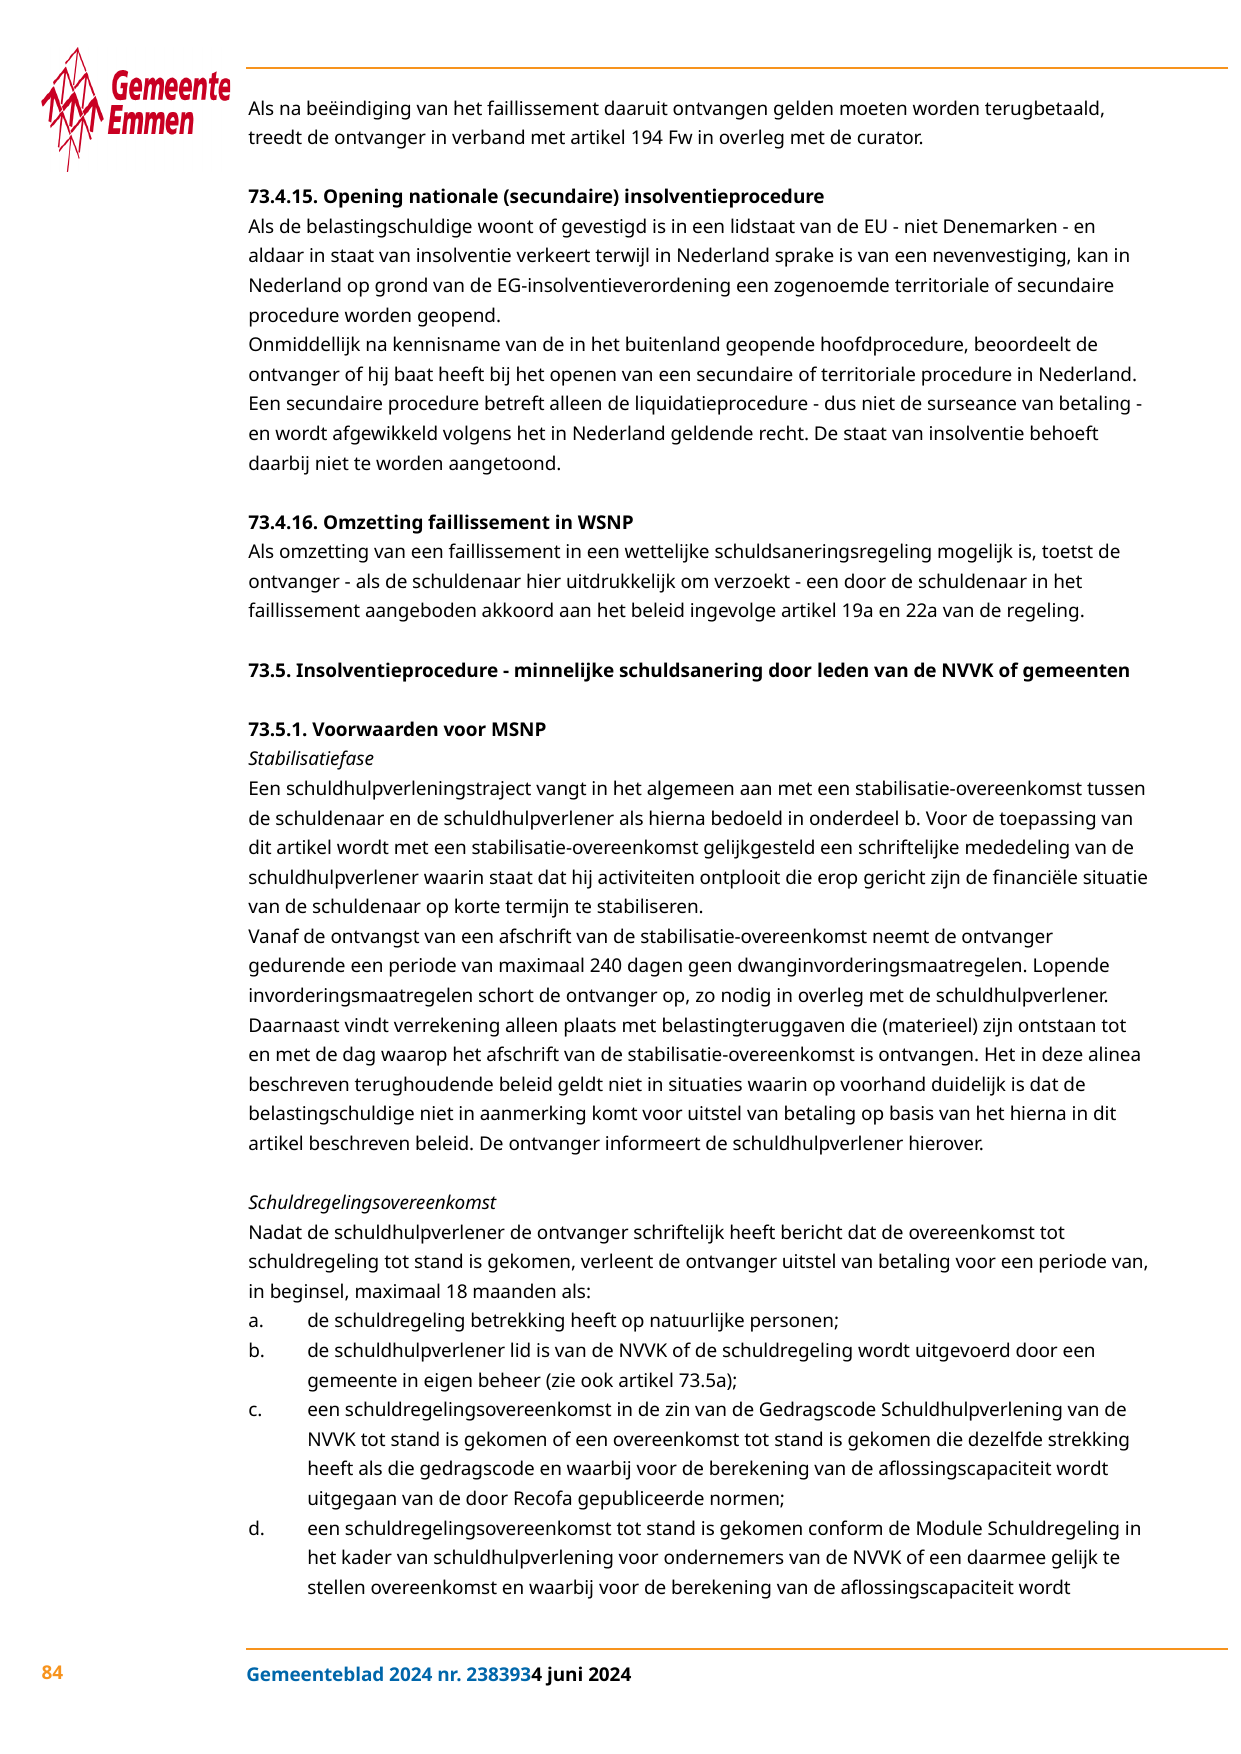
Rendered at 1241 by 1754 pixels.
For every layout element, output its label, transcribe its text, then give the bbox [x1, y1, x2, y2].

text Stabilisatiefase [248, 746, 1152, 771]
text Nadat de schuldhulpverlener de ontvanger schriftelijk heeft bericht dat de overeenkomst tot schuldregeling tot stand is gekomen, verleent de ontvanger uitstel van betaling voor een periode van, in beginsel, maximaal 18 maanden als: [248, 1219, 1152, 1304]
text 73.4.16. Omzetting faillissement in WSNP [248, 509, 1152, 535]
picture [41, 47, 231, 172]
text 73.5.1. Voorwaarden voor MSNP [248, 716, 1152, 742]
text 73.4.15. Opening nationale (secundaire) insolventieprocedure [248, 183, 1152, 209]
list een schuldregelingsovereenkomst in de zin van de Gedragscode Schuldhulpverlening van de NVVK tot stand is gekomen of een overeenkomst tot stand is gekomen die dezelfde strekking heeft als die gedragscode en waarbij voor de berekening van de aflossingscapaciteit wordt uitgegaan van de door Recofa gepubliceerde normen; [248, 1396, 1152, 1511]
text Onmiddellijk na kennisname van de in het buitenland geopende hoofdprocedure, beoordeelt de ontvanger of hij baat heeft bij het openen van een secundaire of territoriale procedure in Nederland. Een secundaire procedure betreft alleen de liquidatieprocedure - dus niet de surseance van betaling - en wordt afgewikkeld volgens het in Nederland geldende recht. De staat van insolventie behoeft daarbij niet te worden aangetoond. [248, 331, 1152, 476]
text Als omzetting van een faillissement in een wettelijke schuldsaneringsregeling mogelijk is, toetst de ontvanger - als de schuldenaar hier uitdrukkelijk om verzoekt - een door de schuldenaar in het faillissement aangeboden akkoord aan het beleid ingevolge artikel 19a en 22a van de regeling. [248, 538, 1152, 623]
text Als na beëindiging van het faillissement daaruit ontvangen gelden moeten worden terugbetaald, treedt de ontvanger in verband met artikel 194 Fw in overleg met de curator. [248, 95, 1152, 150]
list de schuldregeling betrekking heeft op natuurlijke personen; [248, 1308, 1152, 1333]
text Schuldregelingsovereenkomst [248, 1189, 1152, 1215]
text Vanaf de ontvangst van een afschrift van de stabilisatie-overeenkomst neemt de ontvanger gedurende een periode van maximaal 240 dagen geen dwanginvorderingsmaatregelen. Lopende invorderingsmaatregelen schort de ontvanger op, zo nodig in overleg met de schuldhulpverlener. Daarnaast vindt verrekening alleen plaats met belastingteruggaven die (materieel) zijn ontstaan tot en met de dag waarop het afschrift van de stabilisatie-overeenkomst is ontvangen. Het in deze alinea beschreven terughoudende beleid geldt niet in situaties waarin op voorhand duidelijk is dat de belastingschuldige niet in aanmerking komt voor uitstel van betaling op basis van het hierna in dit artikel beschreven beleid. De ontvanger informeert de schuldhulpverlener hierover. [248, 923, 1152, 1156]
text Een schuldhulpverleningstraject vangt in het algemeen aan met een stabilisatie-overeenkomst tussen de schuldenaar en de schuldhulpverlener als hierna bedoeld in onderdeel b. Voor de toepassing van dit artikel wordt met een stabilisatie-overeenkomst gelijkgesteld een schriftelijke mededeling van de schuldhulpverlener waarin staat dat hij activiteiten ontplooit die erop gericht zijn de financiële situatie van de schuldenaar op korte termijn te stabiliseren. [248, 775, 1152, 919]
text 73.5. Insolventieprocedure - minnelijke schuldsanering door leden van de NVVK of gemeenten [248, 657, 1152, 683]
list de schuldhulpverlener lid is van de NVVK of de schuldregeling wordt uitgevoerd door een gemeente in eigen beheer (zie ook artikel 73.5a); [248, 1337, 1152, 1393]
list een schuldregelingsovereenkomst tot stand is gekomen conform de Module Schuldregeling in het kader van schuldhulpverlening voor ondernemers van de NVVK of een daarmee gelijk te stellen overeenkomst en waarbij voor de berekening van de aflossingscapaciteit wordt [248, 1515, 1152, 1600]
text Als de belastingschuldige woont of gevestigd is in een lidstaat van de EU - niet Denemarken - en aldaar in staat van insolventie verkeert terwijl in Nederland sprake is van een nevenvestiging, kan in Nederland op grond van de EG-insolventieverordening een zogenoemde territoriale of secundaire procedure worden geopend. [248, 213, 1152, 328]
